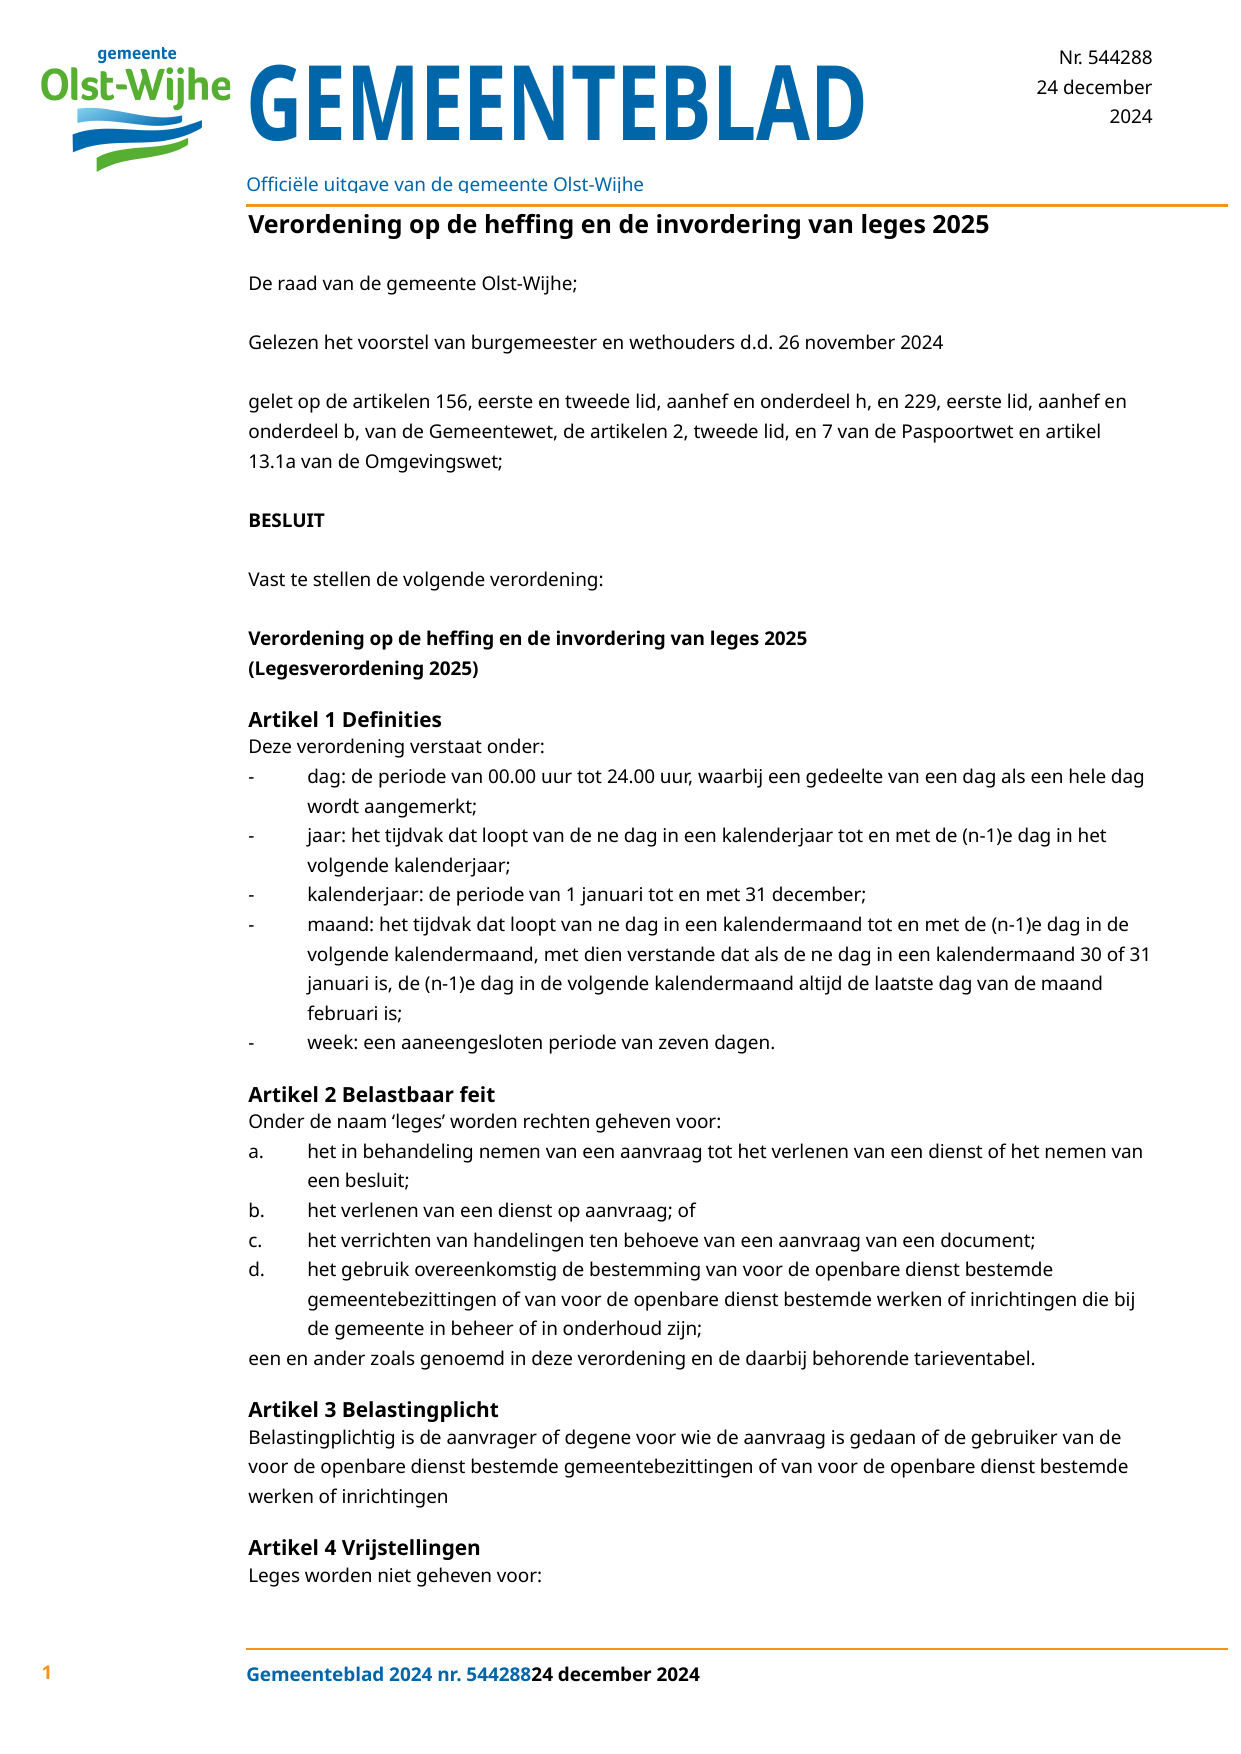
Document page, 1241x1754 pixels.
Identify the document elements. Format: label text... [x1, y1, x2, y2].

list het gebruik overeenkomstig de bestemming van voor de openbare dienst bestemde gemeentebezittingen of van voor de openbare dienst bestemde werken of inrichtingen die bij de gemeente in beheer of in onderhoud zijn; [248, 1256, 1152, 1341]
text gelet op de artikelen 156, eerste en tweede lid, aanhef en onderdeel h, en 229, eerste lid, aanhef en onderdeel b, van de Gemeentewet, de artikelen 2, tweede lid, en 7 van de Paspoortwet en artikel 13.1a van de Omgevingswet; [248, 389, 1152, 473]
picture [41, 47, 231, 172]
list het verlenen van een dienst op aanvraag; of [248, 1197, 1152, 1223]
list dag: de periode van 00.00 uur tot 24.00 uur, waarbij een gedeelte van een dag als een hele dag wordt aangemerkt; [248, 763, 1152, 819]
list het verrichten van handelingen ten behoeve van een aanvraag van een document; [248, 1227, 1152, 1252]
list jaar: het tijdvak dat loopt van de ne dag in een kalenderjaar tot en met de (n-1)e dag in het volgende kalenderjaar; [248, 822, 1152, 878]
text Verordening op de heffing en de invordering van leges 2025 [248, 625, 1152, 651]
text Artikel 1 Definities [248, 705, 1152, 734]
list maand: het tijdvak dat loopt van ne dag in een kalendermaand tot en met de (n-1)e dag in de volgende kalendermaand, met dien verstande dat als de ne dag in een kalendermaand 30 of 31 januari is, de (n-1)e dag in de volgende kalendermaand altijd de laatste dag van de maand februari is; [248, 911, 1152, 1026]
text BESLUIT [248, 507, 1152, 533]
text Deze verordening verstaat onder: [248, 734, 1152, 759]
text Belastingplichtig is de aanvrager of degene voor wie de aanvraag is gedaan of de gebruiker van de voor de openbare dienst bestemde gemeentebezittingen of van voor de openbare dienst bestemde werken of inrichtingen [248, 1424, 1152, 1509]
text een en ander zoals genoemd in deze verordening en de daarbij behorende tarieventabel. [248, 1345, 1152, 1371]
text Vast te stellen de volgende verordening: [248, 566, 1152, 592]
text Verordening op de heffing en de invordering van leges 2025 [248, 207, 1152, 241]
list week: een aaneengesloten periode van zeven dagen. [248, 1029, 1152, 1055]
text Leges worden niet geheven voor: [248, 1562, 1152, 1588]
text (Legesverordening 2025) [248, 655, 1152, 681]
text Gelezen het voorstel van burgemeester en wethouders d.d. 26 november 2024 [248, 329, 1152, 355]
list kalenderjaar: de periode van 1 januari tot en met 31 december; [248, 882, 1152, 907]
list het in behandeling nemen van een aanvraag tot het verlenen van een dienst of het nemen van een besluit; [248, 1138, 1152, 1193]
text De raad van de gemeente Olst-Wijhe; [248, 270, 1152, 296]
text Artikel 4 Vrijstellingen [248, 1533, 1152, 1562]
text Artikel 3 Belastingplicht [248, 1396, 1152, 1424]
text Artikel 2 Belastbaar feit [248, 1080, 1152, 1108]
text Onder de naam ‘leges’ worden rechten geheven voor: [248, 1108, 1152, 1134]
